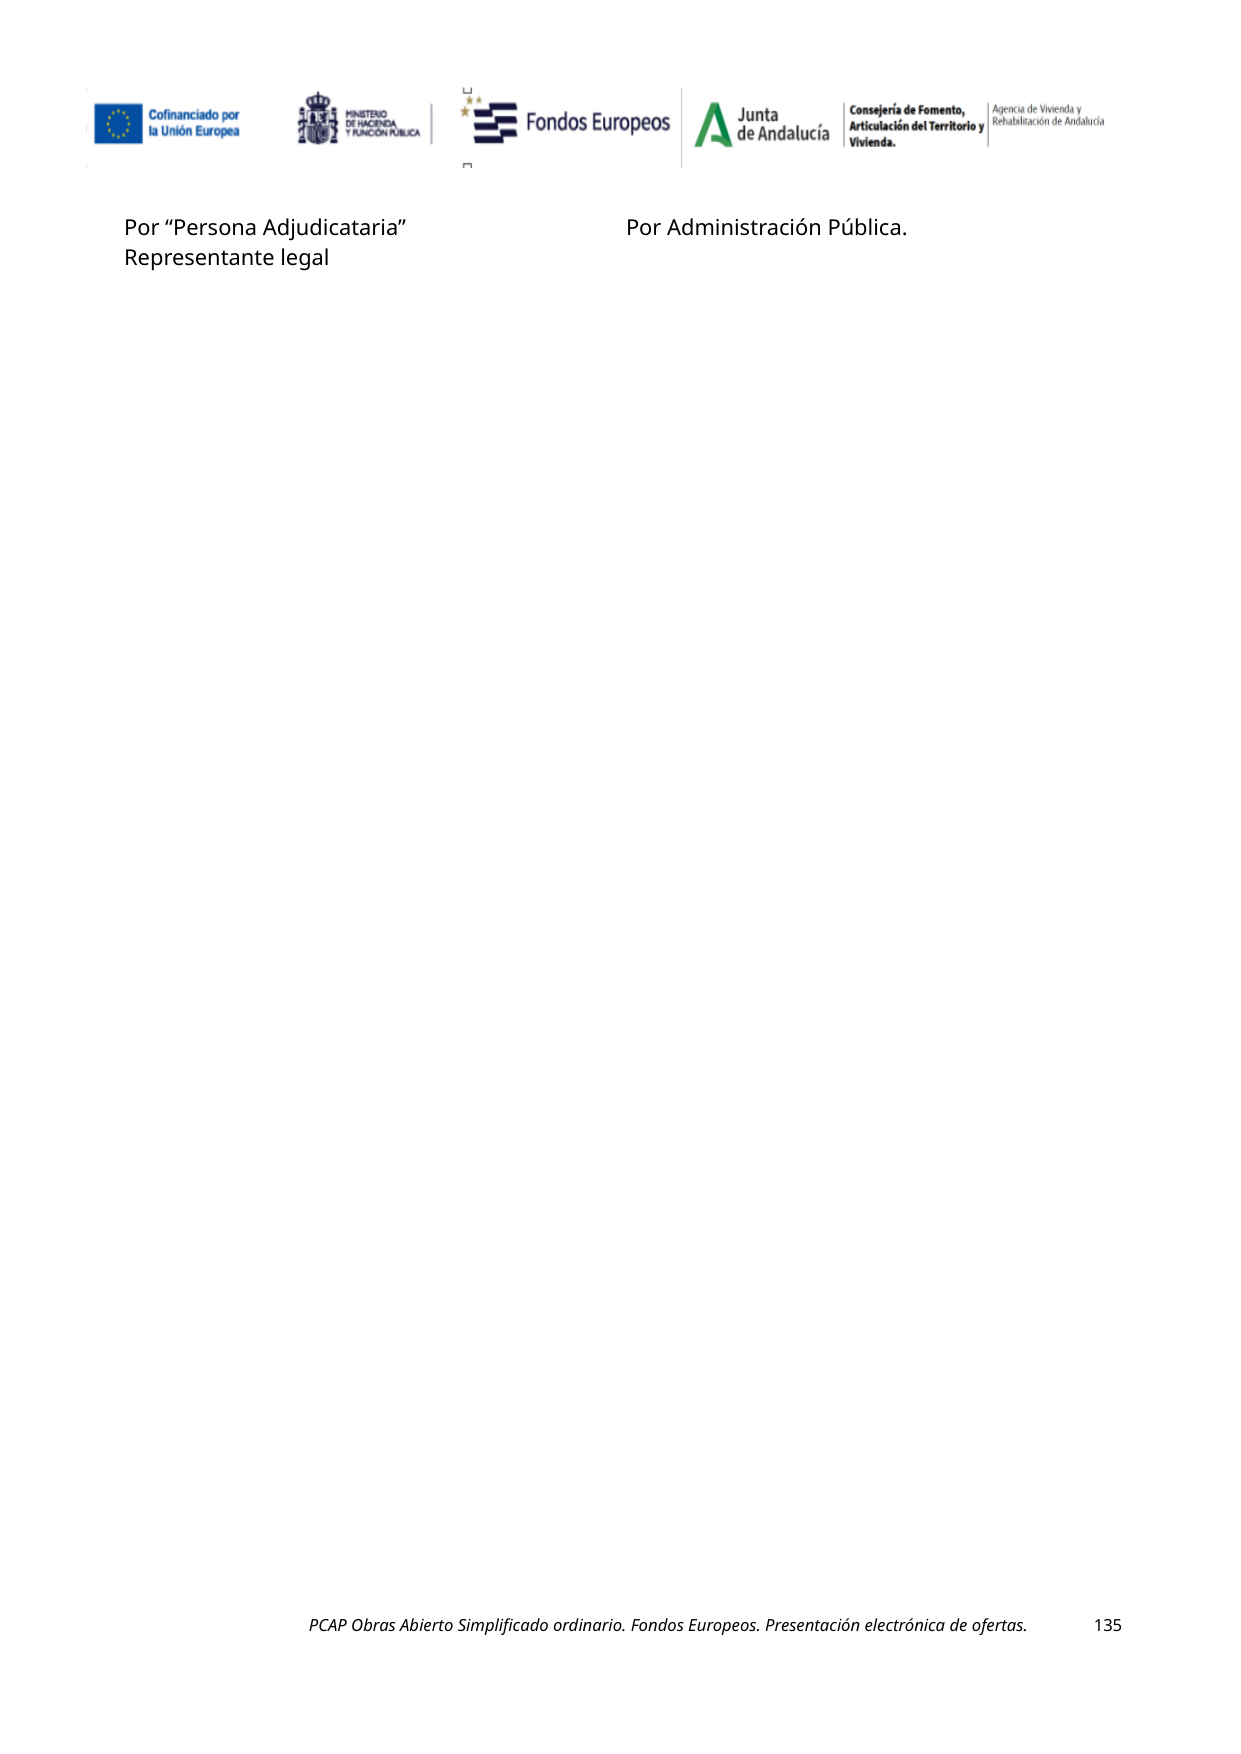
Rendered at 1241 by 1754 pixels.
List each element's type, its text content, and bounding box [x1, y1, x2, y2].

picture [86, 84, 1118, 168]
table_header Por Administración Pública. [620, 206, 1122, 277]
table_header Por “Persona Adjudicataria” Representante legal [118, 206, 620, 277]
